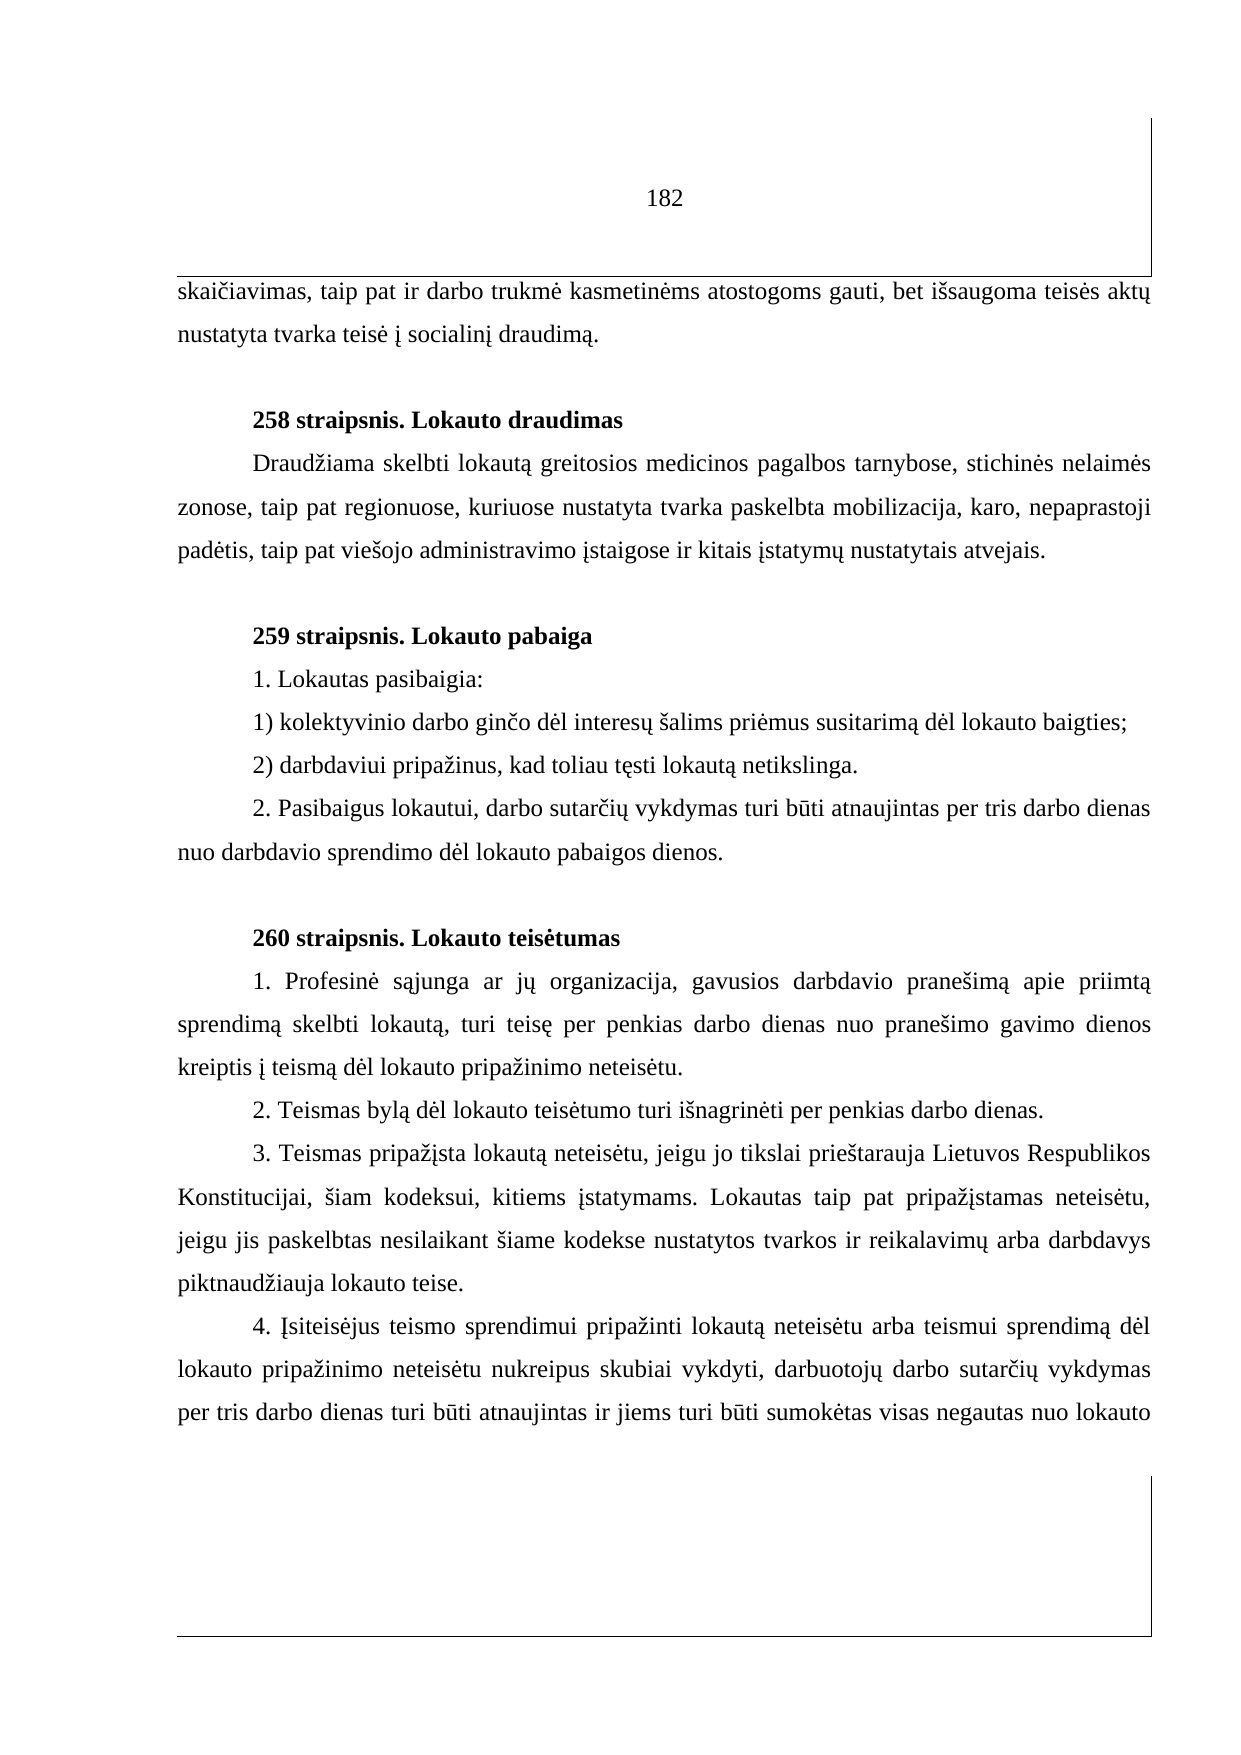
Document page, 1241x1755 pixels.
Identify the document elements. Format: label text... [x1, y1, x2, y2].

subtitle 259 straipsnis. Lokauto pabaiga [177, 621, 1152, 650]
text 2. Teismas bylą dėl lokauto teisėtumo turi išnagrinėti per penkias darbo dienas. [177, 1095, 1152, 1124]
text 1) kolektyvinio darbo ginčo dėl interesų šalims priėmus susitarimą dėl lokauto baigties; [177, 707, 1152, 736]
text 2. Pasibaigus lokautui, darbo sutarčių vykdymas turi būti atnaujintas per tris darbo dienas nuo darbdavio sprendimo dėl lokauto pabaigos dienos. [177, 793, 1152, 865]
text Draudžiama skelbti lokautą greitosios medicinos pagalbos tarnybose, stichinės nelaimės zonose, taip pat regionuose, kuriuose nustatyta tvarka paskelbta mobilizacija, karo, nepaprastoji padėtis, taip pat viešojo administravimo įstaigose ir kitais įstatymų nustatytais atvejais. [177, 448, 1152, 563]
text 4. Įsiteisėjus teismo sprendimui pripažinti lokautą neteisėtu arba teismui sprendimą dėl lokauto pripažinimo neteisėtu nukreipus skubiai vykdyti, darbuotojų darbo sutarčių vykdymas per tris darbo dienas turi būti atnaujintas ir jiems turi būti sumokėtas visas negautas nuo lokauto [177, 1311, 1152, 1426]
text 3. Teismas pripažįsta lokautą neteisėtu, jeigu jo tikslai prieštarauja Lietuvos Respublikos Konstitucijai, šiam kodeksui, kitiems įstatymams. Lokautas taip pat pripažįstamas neteisėtu, jeigu jis paskelbtas nesilaikant šiame kodekse nustatytos tvarkos ir reikalavimų arba darbdavys piktnaudžiauja lokauto teise. [177, 1138, 1152, 1297]
text 1. Profesinė sąjunga ar jų organizacija, gavusios darbdavio pranešimą apie priimtą sprendimą skelbti lokautą, turi teisę per penkias darbo dienas nuo pranešimo gavimo dienos kreiptis į teismą dėl lokauto pripažinimo neteisėtu. [177, 966, 1152, 1081]
text 2) darbdaviui pripažinus, kad toliau tęsti lokautą netikslinga. [177, 750, 1152, 779]
subtitle 260 straipsnis. Lokauto teisėtumas [177, 923, 1152, 952]
subtitle 258 straipsnis. Lokauto draudimas [177, 405, 1152, 434]
text skaičiavimas, taip pat ir darbo trukmė kasmetinėms atostogoms gauti, bet išsaugoma teisės aktų nustatyta tvarka teisė į socialinį draudimą. [177, 276, 1152, 348]
text 1. Lokautas pasibaigia: [177, 664, 1152, 693]
